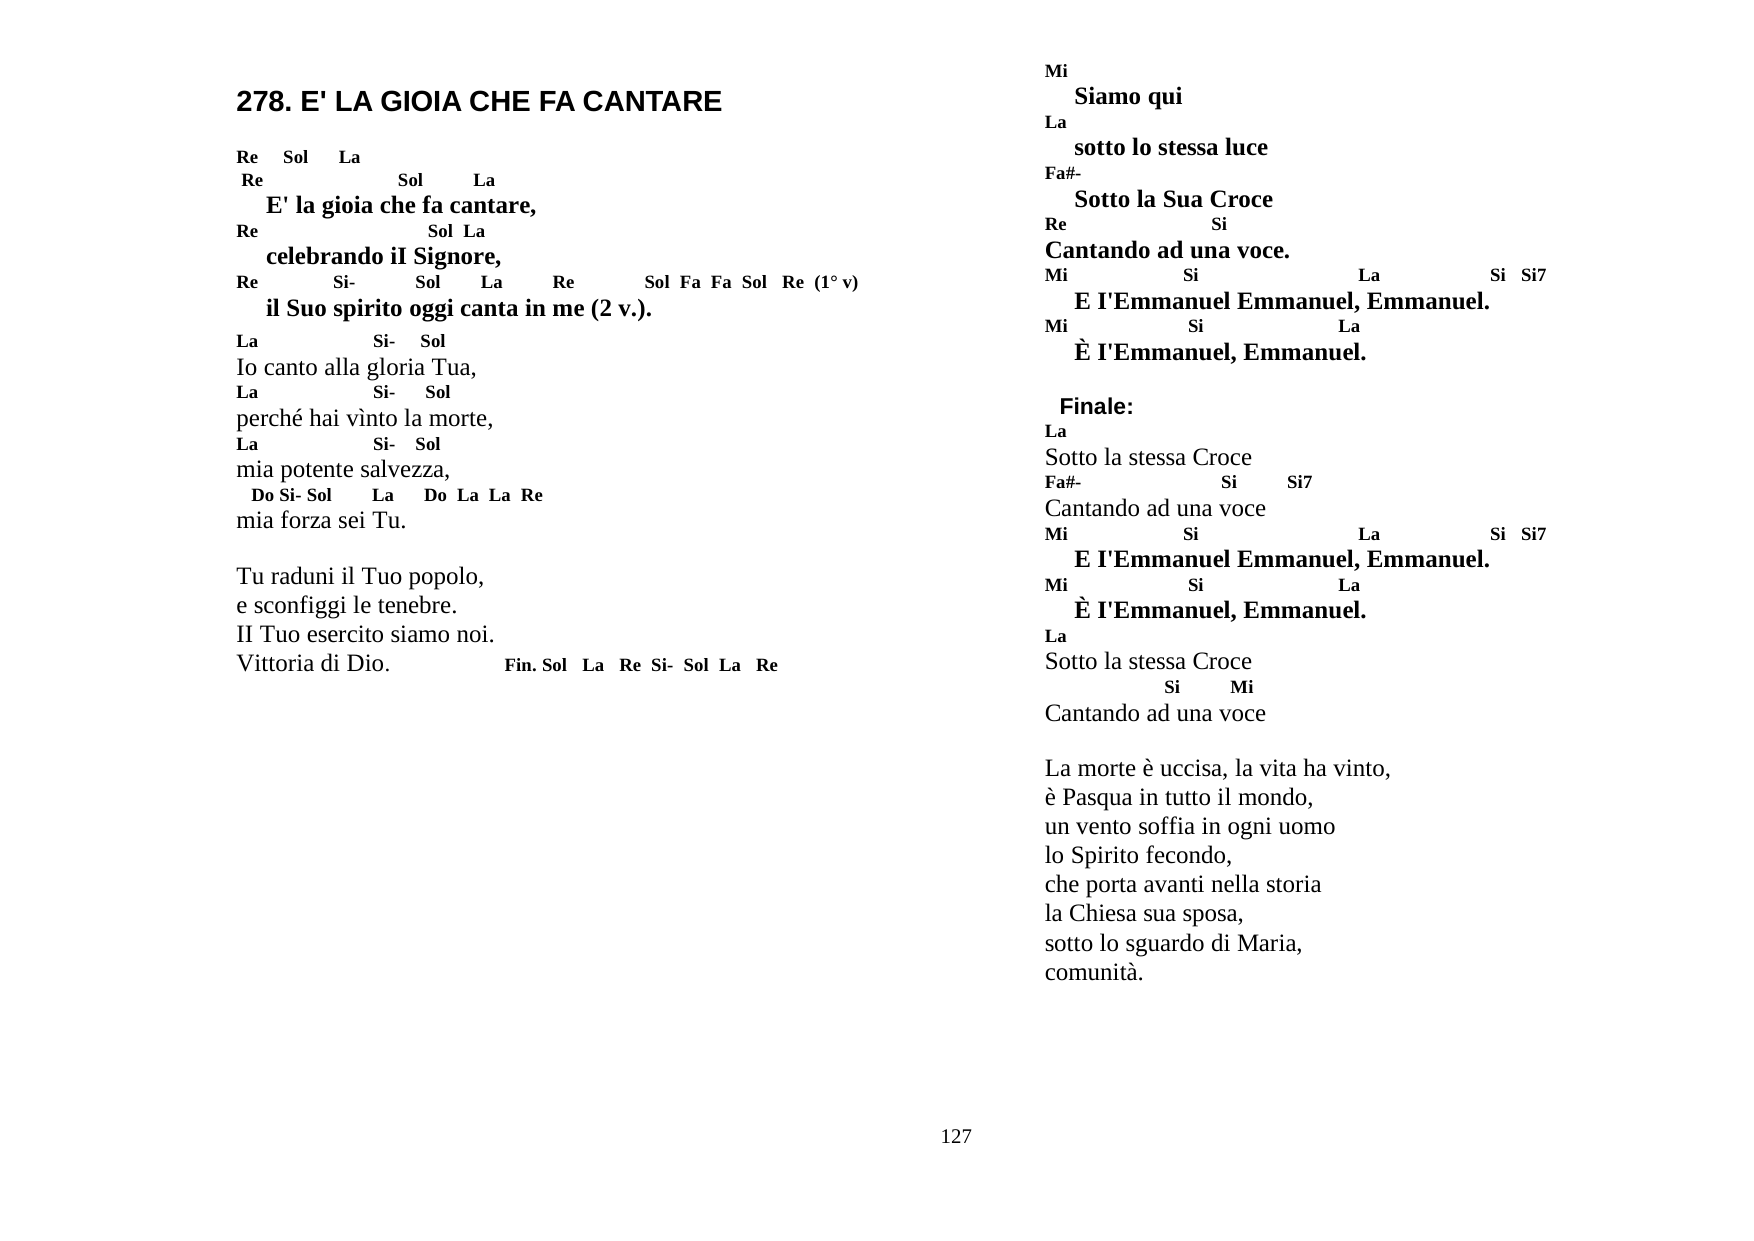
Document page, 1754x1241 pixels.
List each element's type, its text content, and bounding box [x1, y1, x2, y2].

text Si Mi [1044, 675, 1676, 697]
text un vento soffia in ogni uomo [1044, 811, 1676, 840]
text E' la gioia che fa cantare, [236, 190, 873, 219]
text Mi Si La Si Si7 [1044, 522, 1676, 544]
text La Si- Sol [236, 330, 867, 352]
text perché hai vìnto la morte, [236, 403, 873, 432]
text Cantando ad una voce. [1044, 234, 1569, 264]
text celebrando iI Signore, [236, 241, 873, 270]
text È I'Emmanuel, Emmanuel. [1074, 595, 1569, 624]
text lo Spirito fecondo, [1044, 840, 1676, 869]
text Sotto la stessa Croce [1044, 442, 1676, 471]
text mia forza sei Tu. [236, 505, 873, 534]
text Mi Si La Si Si7 [1044, 264, 1676, 286]
text Mi [1044, 59, 1676, 81]
text Fa#- Si Si7 [1044, 471, 1676, 493]
text La [1044, 110, 1676, 132]
text il Suo spirito oggi canta in me (2 v.). [236, 292, 873, 321]
text Fa#- [1044, 161, 1676, 183]
text Mi Si La [1044, 315, 1676, 337]
text la Chiesa sua sposa, [1044, 898, 1676, 927]
text La Si- Sol [236, 432, 867, 454]
text Finale: [1059, 392, 1682, 419]
text La [1044, 419, 1676, 442]
text Io canto alla gloria Tua, [236, 352, 873, 381]
text II Tuo esercito siamo noi. [236, 619, 873, 648]
text La Si- Sol [236, 381, 867, 403]
text sotto lo sguardo di Maria, [1044, 927, 1676, 956]
text Siamo qui [1074, 81, 1569, 110]
text Re Sol La [236, 146, 867, 168]
text La morte è uccisa, la vita ha vinto, [1044, 753, 1676, 782]
text Mi Si La [1044, 573, 1676, 595]
text Tu raduni il Tuo popolo, [236, 561, 873, 590]
text Sotto la stessa Croce [1044, 646, 1676, 675]
text Re Si- Sol La Re Sol Fa Fa Sol Re (1° v) [236, 270, 867, 292]
text comunità. [1044, 956, 1676, 986]
text Re Si [1044, 212, 1676, 234]
text e sconfiggi le tenebre. [236, 590, 873, 619]
text La [1044, 624, 1676, 646]
text E I'Emmanuel Emmanuel, Emmanuel. [1074, 286, 1569, 315]
text È I'Emmanuel, Emmanuel. [1074, 337, 1569, 366]
text Do Si- Sol La Do La La Re [236, 483, 867, 505]
text sotto lo stessa luce [1074, 132, 1569, 161]
text Vittoria di Dio. Fin. Sol La Re Si- Sol La Re [236, 648, 867, 677]
text Cantando ad una voce [1044, 697, 1676, 726]
text Re Sol La [236, 168, 867, 190]
text mia potente salvezza, [236, 454, 873, 483]
text Re Sol La [236, 219, 867, 241]
subtitle 278. E' LA GIOIA CHE FA CANTARE [236, 84, 867, 118]
text E I'Emmanuel Emmanuel, Emmanuel. [1074, 544, 1569, 573]
text Cantando ad una voce [1044, 493, 1676, 522]
text che porta avanti nella storia [1044, 869, 1676, 898]
text è Pasqua in tutto il mondo, [1044, 782, 1676, 811]
text Sotto la Sua Croce [1074, 183, 1569, 212]
